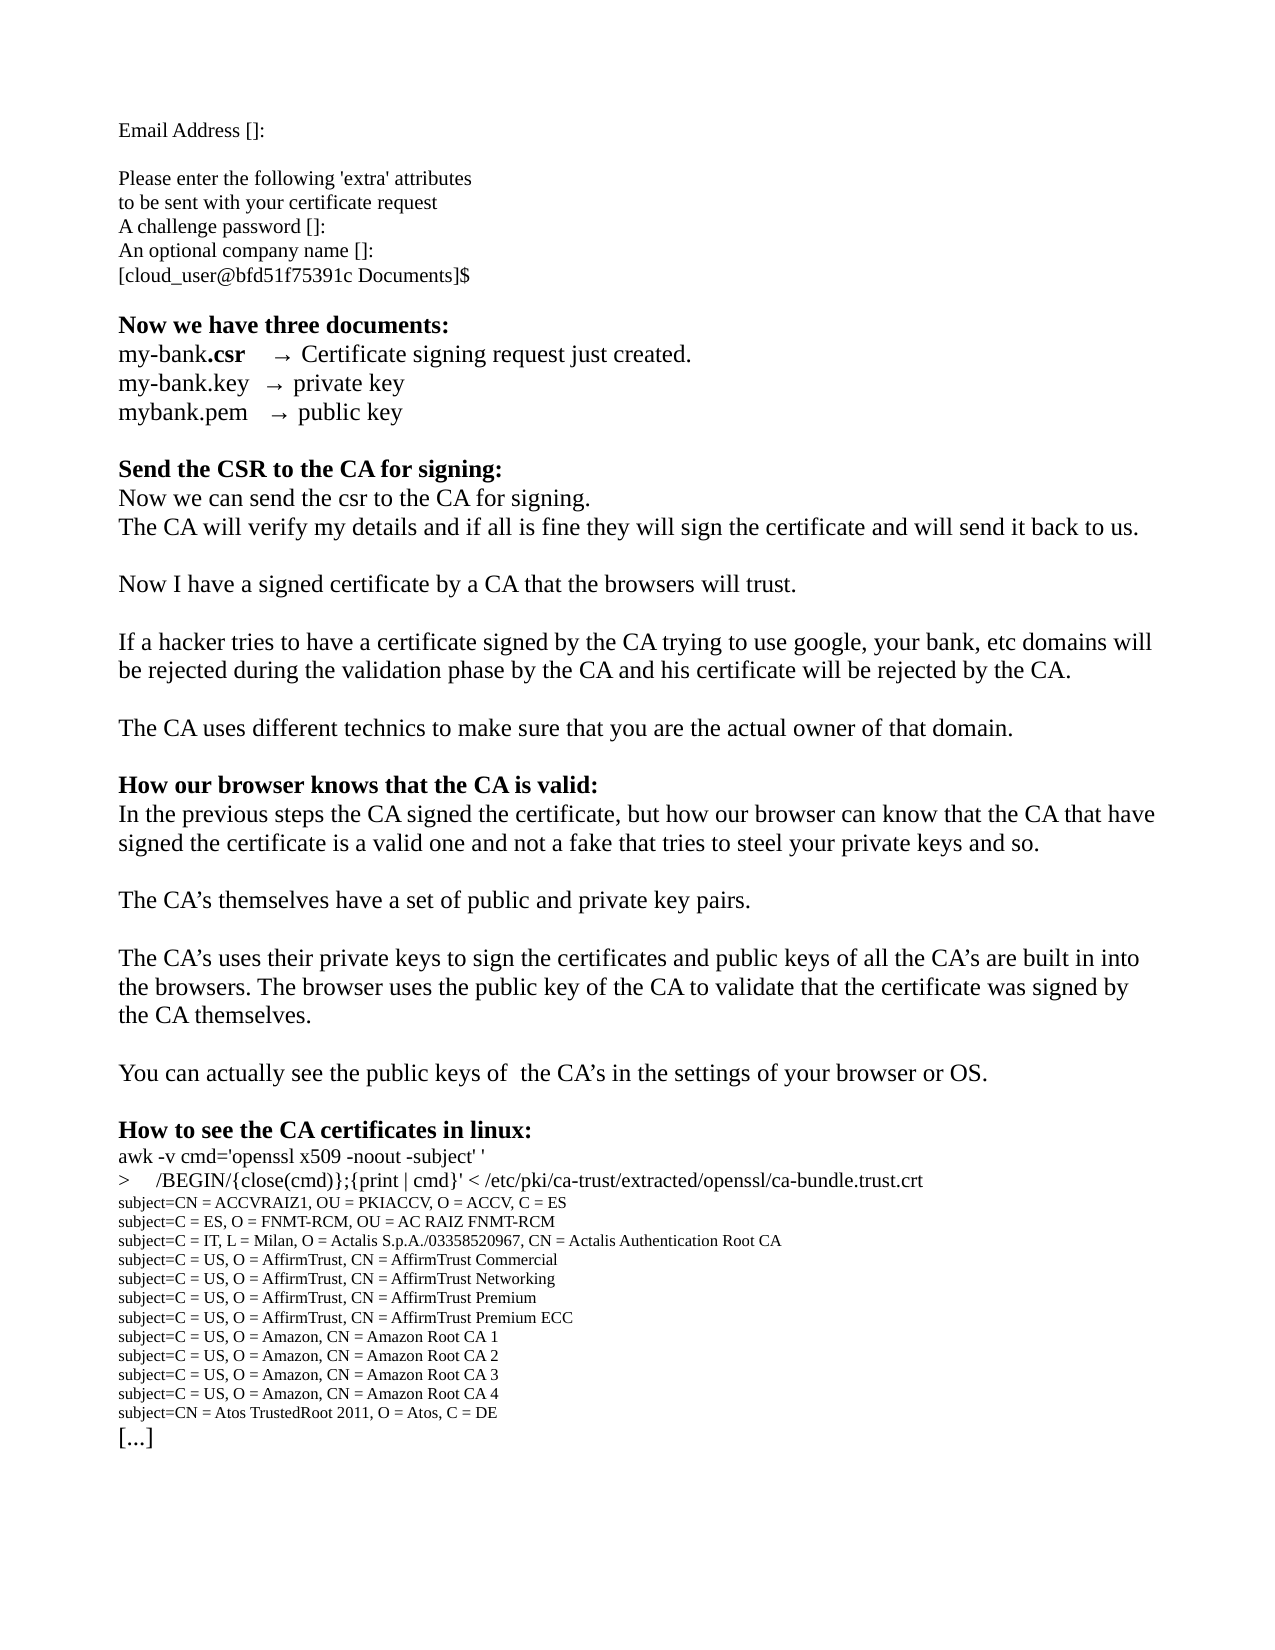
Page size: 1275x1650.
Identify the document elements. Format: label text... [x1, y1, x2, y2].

text subject=CN = ACCVRAIZ1, OU = PKIACCV, O = ACCV, C = ES [118, 1192, 1157, 1212]
text subject=C = ES, O = FNMT-RCM, OU = AC RAIZ FNMT-RCM [118, 1212, 1157, 1231]
text to be sent with your certificate request [118, 190, 1157, 214]
text If a hacker tries to have a certificate signed by the CA trying to use google, your bank, etc domains will be rejected during the validation phase by the CA and his certificate will be rejected by the CA. [118, 627, 1157, 684]
text subject=C = US, O = Amazon, CN = Amazon Root CA 3 [118, 1365, 1157, 1384]
text [...] [118, 1422, 1157, 1451]
text Now we have three documents: [118, 311, 1157, 339]
text You can actually see the public keys of the CA’s in the settings of your browser or OS. [118, 1058, 1157, 1087]
text Please enter the following 'extra' attributes [118, 166, 1157, 190]
text subject=C = US, O = AffirmTrust, CN = AffirmTrust Commercial [118, 1250, 1157, 1269]
text A challenge password []: [118, 214, 1157, 238]
text my-bank.csr → Certificate signing request just created. [118, 339, 1157, 368]
text subject=C = US, O = AffirmTrust, CN = AffirmTrust Premium ECC [118, 1307, 1157, 1327]
text subject=C = US, O = Amazon, CN = Amazon Root CA 2 [118, 1346, 1157, 1365]
text > /BEGIN/{close(cmd)};{print | cmd}' < /etc/pki/ca-trust/extracted/openssl/ca-bundle.trust.crt [118, 1168, 1157, 1192]
text subject=CN = Atos TrustedRoot 2011, O = Atos, C = DE [118, 1403, 1157, 1422]
text Send the CSR to the CA for signing: [118, 454, 1157, 483]
text The CA will verify my details and if all is fine they will sign the certificate and will send it back to us. [118, 512, 1157, 541]
text How to see the CA certificates in linux: [118, 1116, 1157, 1144]
text Now I have a signed certificate by a CA that the browsers will trust. [118, 569, 1157, 598]
text subject=C = US, O = Amazon, CN = Amazon Root CA 1 [118, 1327, 1157, 1346]
text In the previous steps the CA signed the certificate, but how our browser can know that the CA that have signed the certificate is a valid one and not a fake that tries to steel your private keys and so. [118, 799, 1157, 857]
text The CA’s uses their private keys to sign the certificates and public keys of all the CA’s are built in into the browsers. The browser uses the public key of the CA to validate that the certificate was signed by the CA themselves. [118, 943, 1157, 1029]
text An optional company name []: [118, 238, 1157, 262]
text The CA uses different technics to make sure that you are the actual owner of that domain. [118, 713, 1157, 742]
text The CA’s themselves have a set of public and private key pairs. [118, 886, 1157, 914]
text [cloud_user@bfd51f75391c Documents]$ [118, 262, 1157, 287]
text mybank.pem → public key [118, 397, 1157, 426]
text awk -v cmd='openssl x509 -noout -subject' ' [118, 1144, 1157, 1168]
text Now we can send the csr to the CA for signing. [118, 483, 1157, 512]
text Email Address []: [118, 118, 1157, 142]
text subject=C = US, O = AffirmTrust, CN = AffirmTrust Networking [118, 1269, 1157, 1288]
text subject=C = US, O = AffirmTrust, CN = AffirmTrust Premium [118, 1288, 1157, 1307]
text How our browser knows that the CA is valid: [118, 771, 1157, 799]
text subject=C = IT, L = Milan, O = Actalis S.p.A./03358520967, CN = Actalis Authentication Root CA [118, 1231, 1157, 1250]
text my-bank.key → private key [118, 368, 1157, 397]
text subject=C = US, O = Amazon, CN = Amazon Root CA 4 [118, 1384, 1157, 1403]
